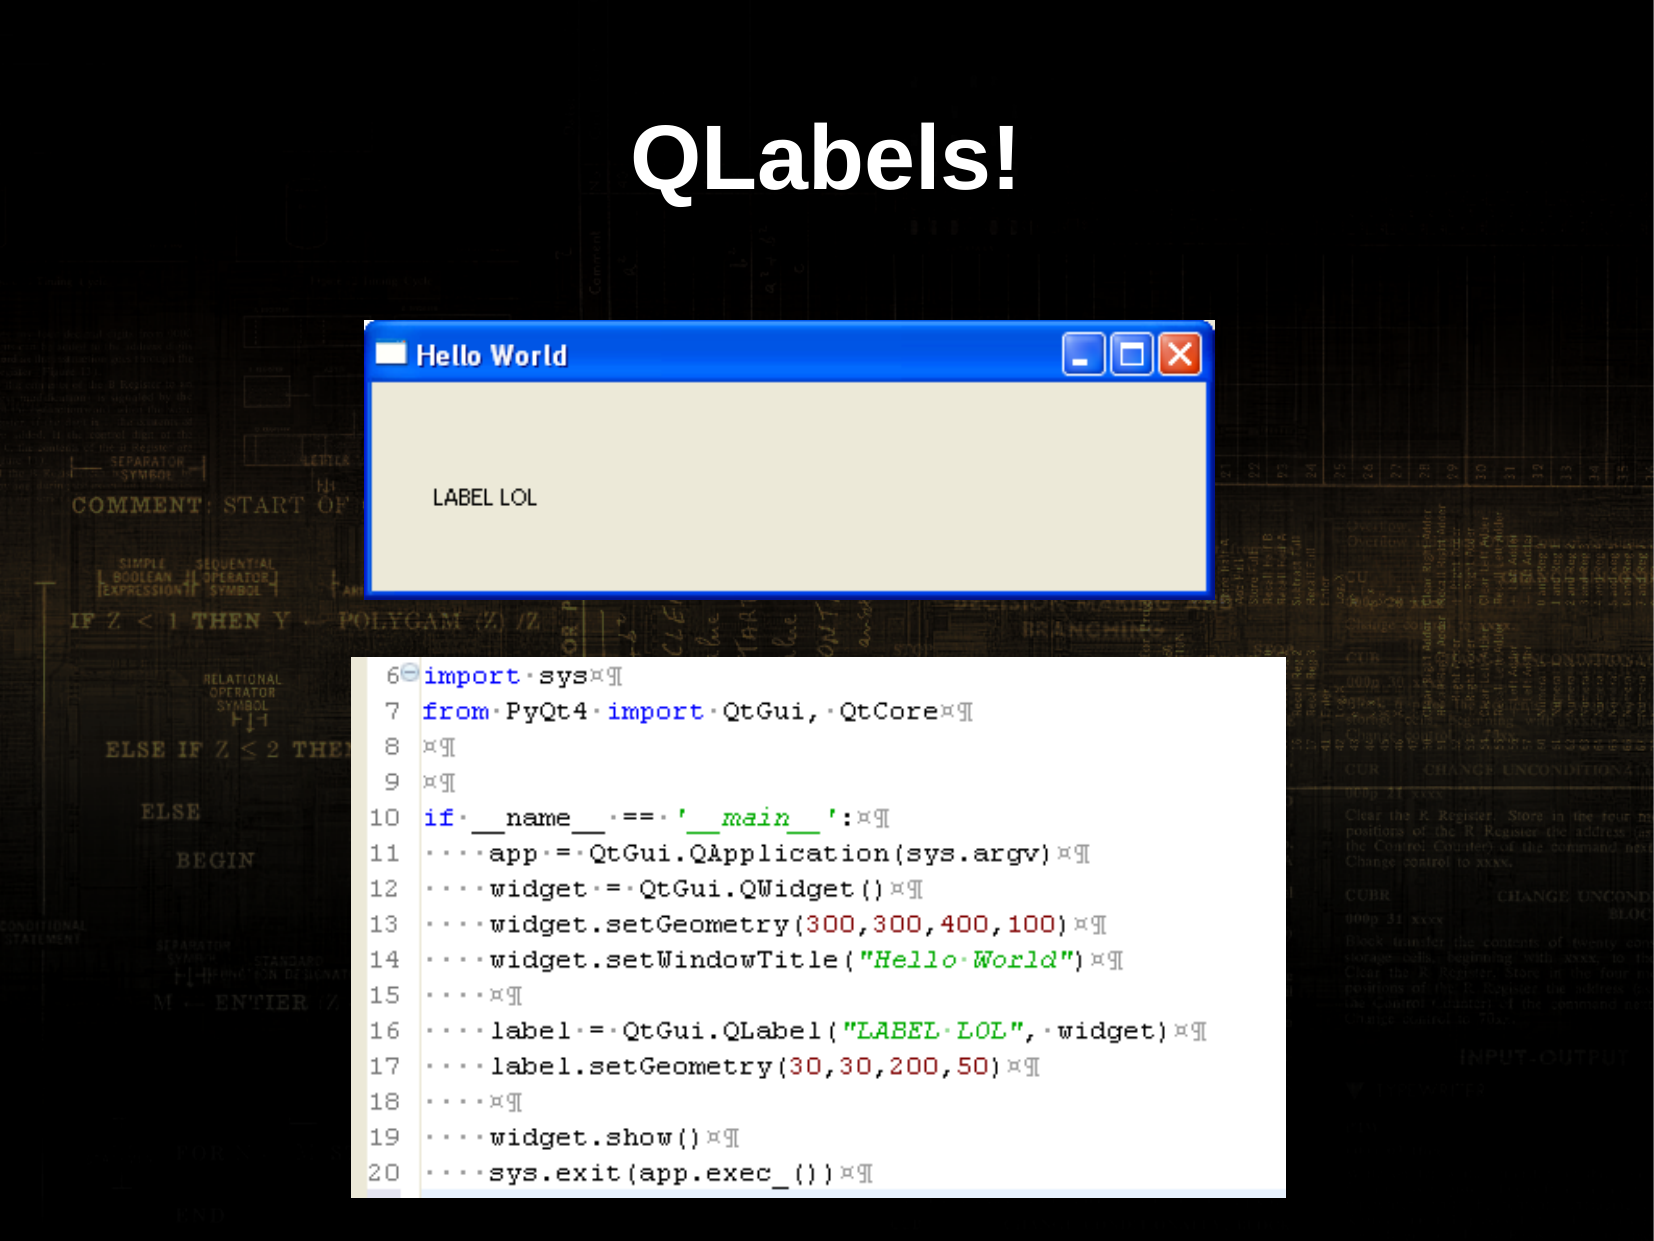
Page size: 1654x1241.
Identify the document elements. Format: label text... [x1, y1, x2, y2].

picture [0, 0, 1654, 1241]
title QLabels! [82, 49, 1571, 257]
